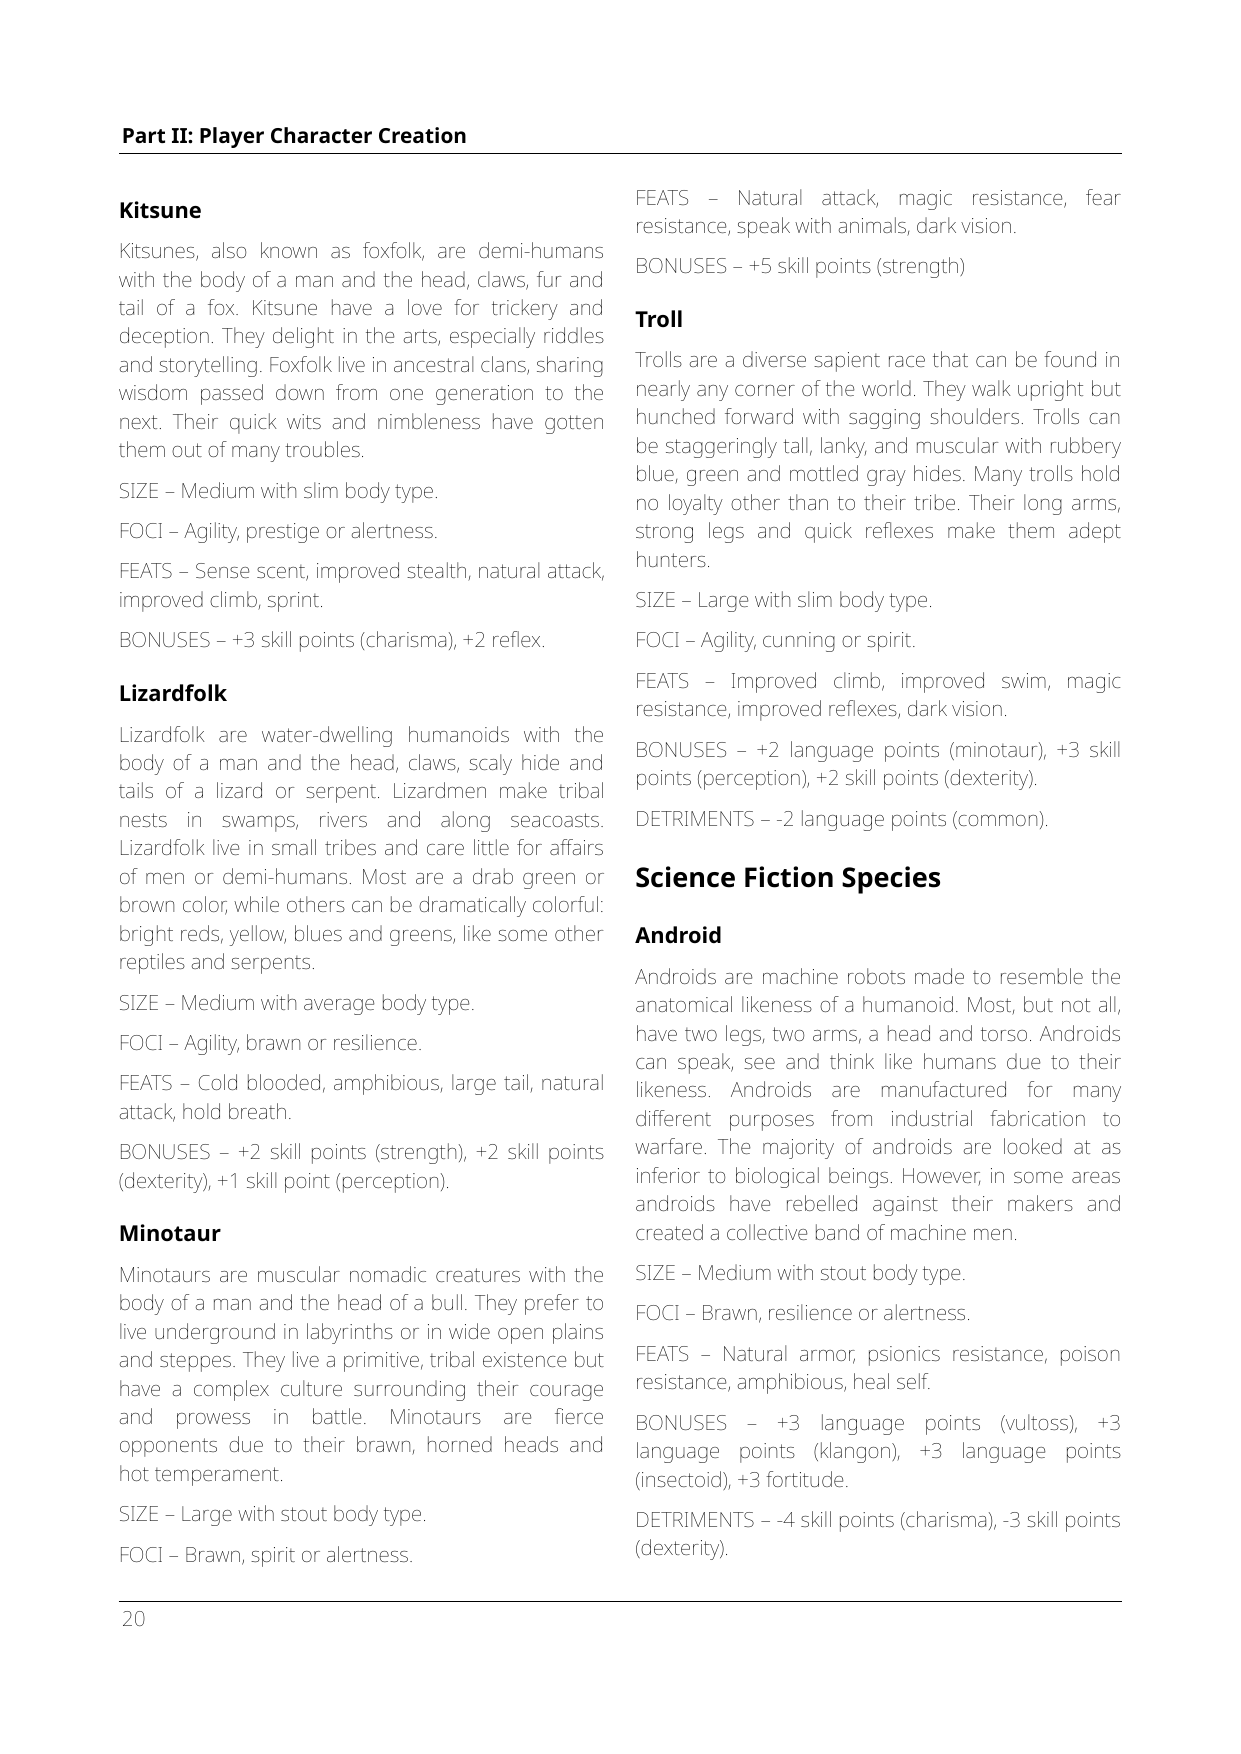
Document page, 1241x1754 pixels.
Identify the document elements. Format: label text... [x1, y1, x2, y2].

text FOCI – Agility, prestige or alertness. [118, 516, 605, 545]
text FEATS – Improved climb, improved swim, magic resistance, improved reflexes, dark vision. [635, 666, 1122, 723]
text SIZE – Large with slim body type. [635, 585, 1122, 613]
text FEATS – Natural attack, magic resistance, fear resistance, speak with animals, dark vision. [635, 183, 1122, 239]
text Kitsune [118, 194, 605, 224]
text FOCI – Agility, brawn or resilience. [118, 1028, 605, 1056]
text BONUSES – +2 language points (minotaur), +3 skill points (perception), +2 skill points (dexterity). [635, 735, 1122, 792]
text Lizardfolk are water-dwelling humanoids with the body of a man and the head, claws, scaly hide and tails of a lizard or serpent. Lizardmen make tribal nests in swamps, rivers and along seacoasts. Lizardfolk live in small tribes and care little for affairs of men or demi-humans. Most are a drab green or brown color, while others can be dramatically colorful: bright reds, yellow, blues and greens, like some other reptiles and serpents. [118, 720, 605, 976]
text Troll [635, 304, 1122, 334]
text SIZE – Medium with average body type. [118, 988, 605, 1016]
text SIZE – Medium with slim body type. [118, 476, 605, 504]
text Trolls are a diverse sapient race that can be found in nearly any corner of the world. They walk upright but hunched forward with sagging shoulders. Trolls can be staggeringly tall, lanky, and muscular with rubbery blue, green and mottled gray hides. Many trolls hold no loyalty other than to their tribe. Their long arms, strong legs and quick reflexes make them adept hunters. [635, 346, 1122, 573]
text SIZE – Medium with stout body type. [635, 1258, 1122, 1287]
text SIZE – Large with stout body type. [118, 1499, 605, 1528]
text FOCI – Brawn, spirit or alertness. [118, 1540, 605, 1568]
text FOCI – Agility, cunning or spirit. [635, 626, 1122, 654]
text BONUSES – +3 language points (vultoss), +3 language points (klangon), +3 language points (insectoid), +3 fortitude. [635, 1408, 1122, 1493]
text FEATS – Natural armor, psionics resistance, poison resistance, amphibious, heal self. [635, 1339, 1122, 1396]
text Minotaurs are muscular nomadic creatures with the body of a man and the head of a bull. They prefer to live underground in labyrinths or in wide open plains and steppes. They live a primitive, tribal existence but have a complex culture surrounding their courage and prowess in battle. Minotaurs are fierce opponents due to their brawn, horned heads and hot temperament. [118, 1260, 605, 1487]
text BONUSES – +5 skill points (strength) [635, 251, 1122, 280]
text DETRIMENTS – -2 language points (common). [635, 804, 1122, 832]
text Lizardfolk [118, 678, 605, 708]
text FOCI – Brawn, resilience or alertness. [635, 1298, 1122, 1327]
text FEATS – Sense scent, improved stealth, natural attack, improved climb, sprint. [118, 557, 605, 613]
text BONUSES – +3 skill points (charisma), +2 reflex. [118, 626, 605, 654]
text Kitsunes, also known as foxfolk, are demi-humans with the body of a man and the head, claws, fur and tail of a fox. Kitsune have a love for trickery and deception. They delight in the arts, especially riddles and storytelling. Foxfolk live in ancestral clans, sharing wisdom passed down from one generation to the next. Their quick wits and nimbleness have gotten them out of many troubles. [118, 236, 605, 464]
text Minotaur [118, 1218, 605, 1248]
text Android [635, 920, 1122, 950]
text Androids are machine robots made to resemble the anatomical likeness of a humanoid. Most, but not all, have two legs, two arms, a head and torso. Androids can speak, see and think like humans due to their likeness. Androids are manufactured for many different purposes from industrial fabrication to warfare. The majority of androids are looked at as inferior to biological beings. However, in some areas androids have rebelled against their makers and created a collective band of machine men. [635, 962, 1122, 1246]
text BONUSES – +2 skill points (strength), +2 skill points (dexterity), +1 skill point (perception). [118, 1137, 605, 1194]
subtitle Science Fiction Species [635, 859, 1122, 896]
text FEATS – Cold blooded, amphibious, large tail, natural attack, hold breath. [118, 1068, 605, 1125]
text DETRIMENTS – -4 skill points (charisma), -3 skill points (dexterity). [635, 1505, 1122, 1562]
